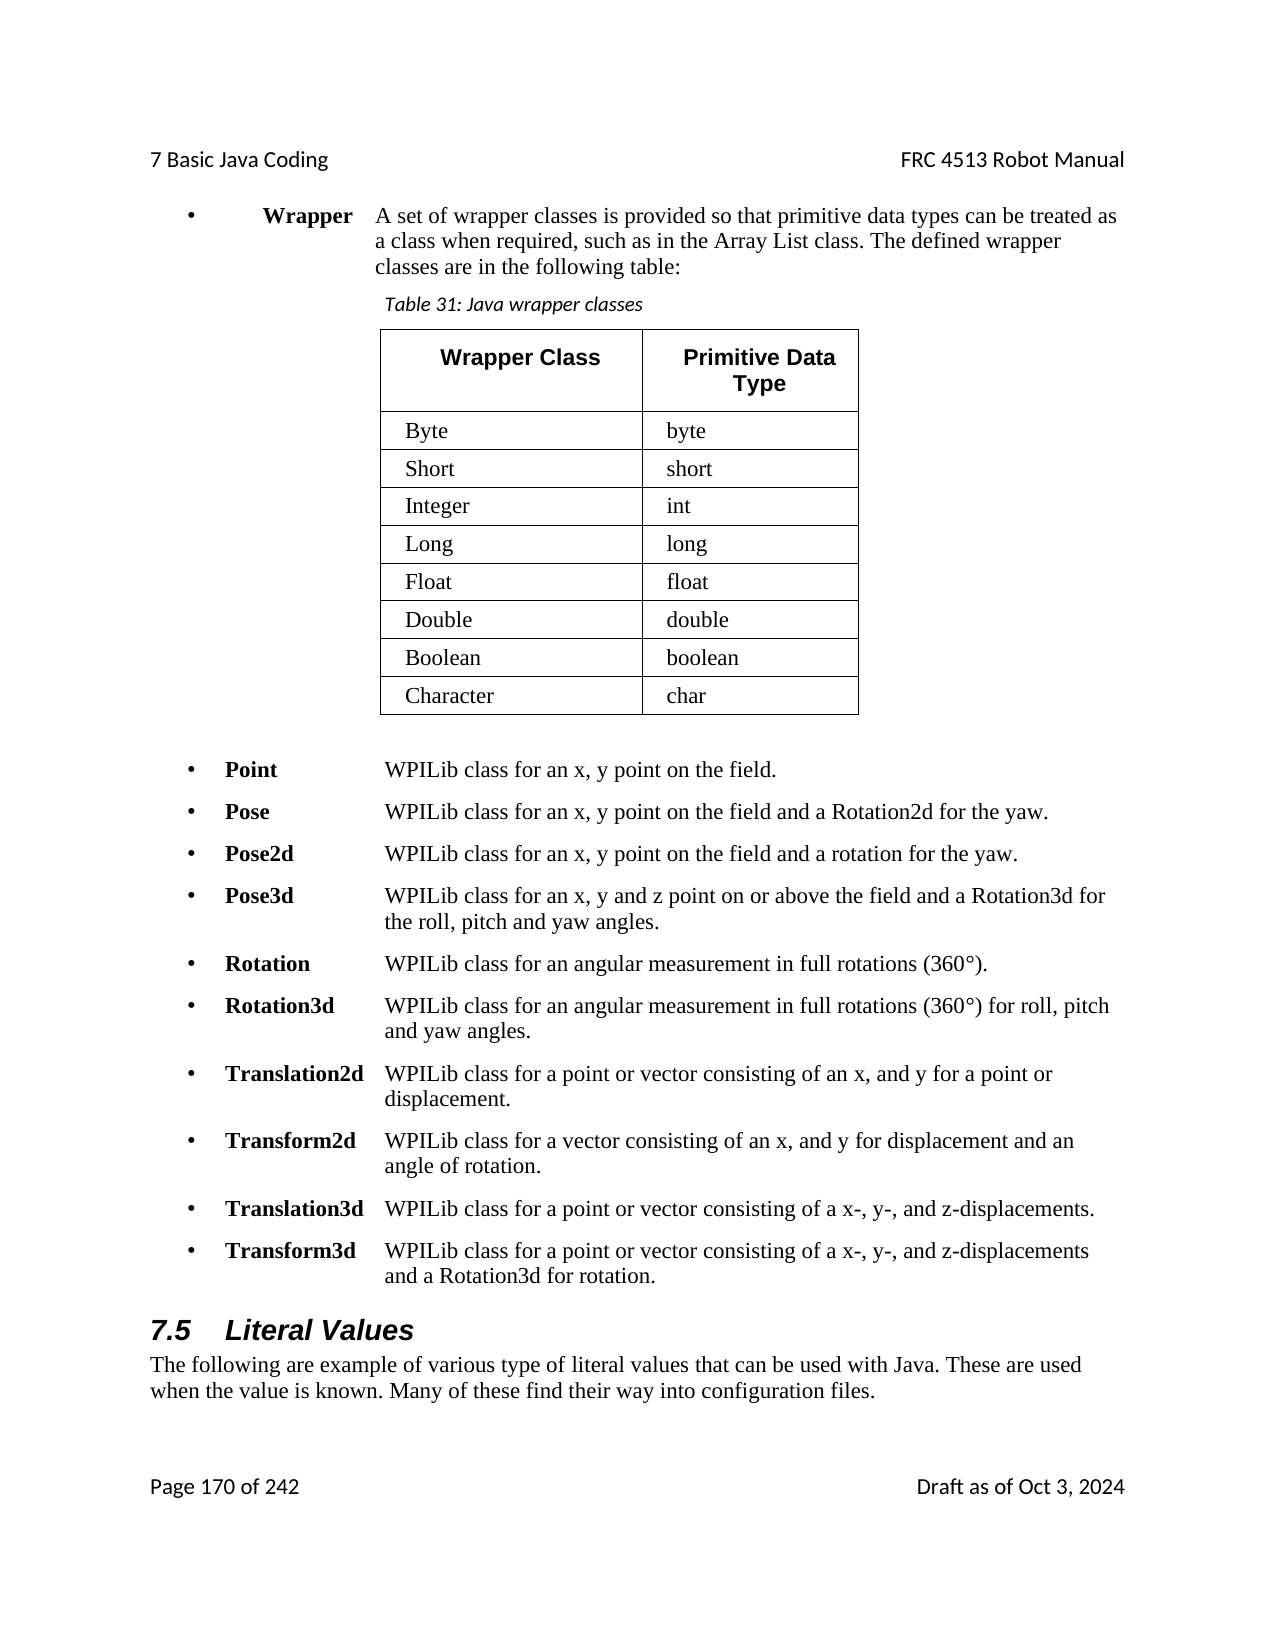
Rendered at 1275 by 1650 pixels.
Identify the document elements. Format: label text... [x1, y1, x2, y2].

table_cell Character [381, 677, 642, 714]
table_cell float [643, 564, 858, 600]
list Rotation3d WPILib class for an angular measurement in full rotations (360°) for roll, pitch and yaw angles. [187, 993, 1125, 1044]
table_header Wrapper Class [381, 330, 642, 411]
list Pose2d WPILib class for an x, y point on the field and a rotation for the yaw. [187, 841, 1125, 867]
subtitle Literal Values [150, 1313, 1125, 1346]
list Point WPILib class for an x, y point on the field. [187, 757, 1125, 783]
table_cell int [643, 488, 858, 524]
table_cell double [643, 601, 858, 638]
list Pose WPILib class for an x, y point on the field and a Rotation2d for the yaw. [187, 799, 1125, 825]
list Translation2d WPILib class for a point or vector consisting of an x, and y for a point or displacement. [187, 1061, 1125, 1111]
table_cell boolean [643, 639, 858, 676]
text The following are example of various type of literal values that can be used with Java. These are used when the value is known. Many of these find their way into configuration files. [150, 1352, 1125, 1403]
table_cell long [643, 526, 858, 562]
table_cell Byte [381, 412, 642, 449]
table_cell Integer [381, 488, 642, 524]
table_cell Double [381, 601, 642, 638]
table_cell short [643, 450, 858, 487]
list Pose3d WPILib class for an x, y and z point on or above the field and a Rotation3d for the roll, pitch and yaw angles. [187, 883, 1125, 934]
list Transform2d WPILib class for a vector consisting of an x, and y for displacement and an angle of rotation. [187, 1128, 1125, 1179]
list Translation3d WPILib class for a point or vector consisting of a x-, y-, and z-displacements. [187, 1196, 1125, 1221]
table_header Primitive Data Type [643, 330, 858, 411]
text Table 31: Java wrapper classes [384, 296, 1125, 317]
list Transform3d WPILib class for a point or vector consisting of a x-, y-, and z-displacements and a Rotation3d for rotation. [187, 1238, 1125, 1288]
table_cell char [643, 677, 858, 714]
table_cell byte [643, 412, 858, 449]
table_cell Short [381, 450, 642, 487]
list Rotation WPILib class for an angular measurement in full rotations (360°). [187, 951, 1125, 976]
table_cell Boolean [381, 639, 642, 676]
list Wrapper A set of wrapper classes is provided so that primitive data types can be treated as a class when required, such as in the Array List class. The defined wrapper classes are in the following table: [187, 203, 1125, 279]
table_cell Long [381, 526, 642, 562]
table_cell Float [381, 564, 642, 600]
